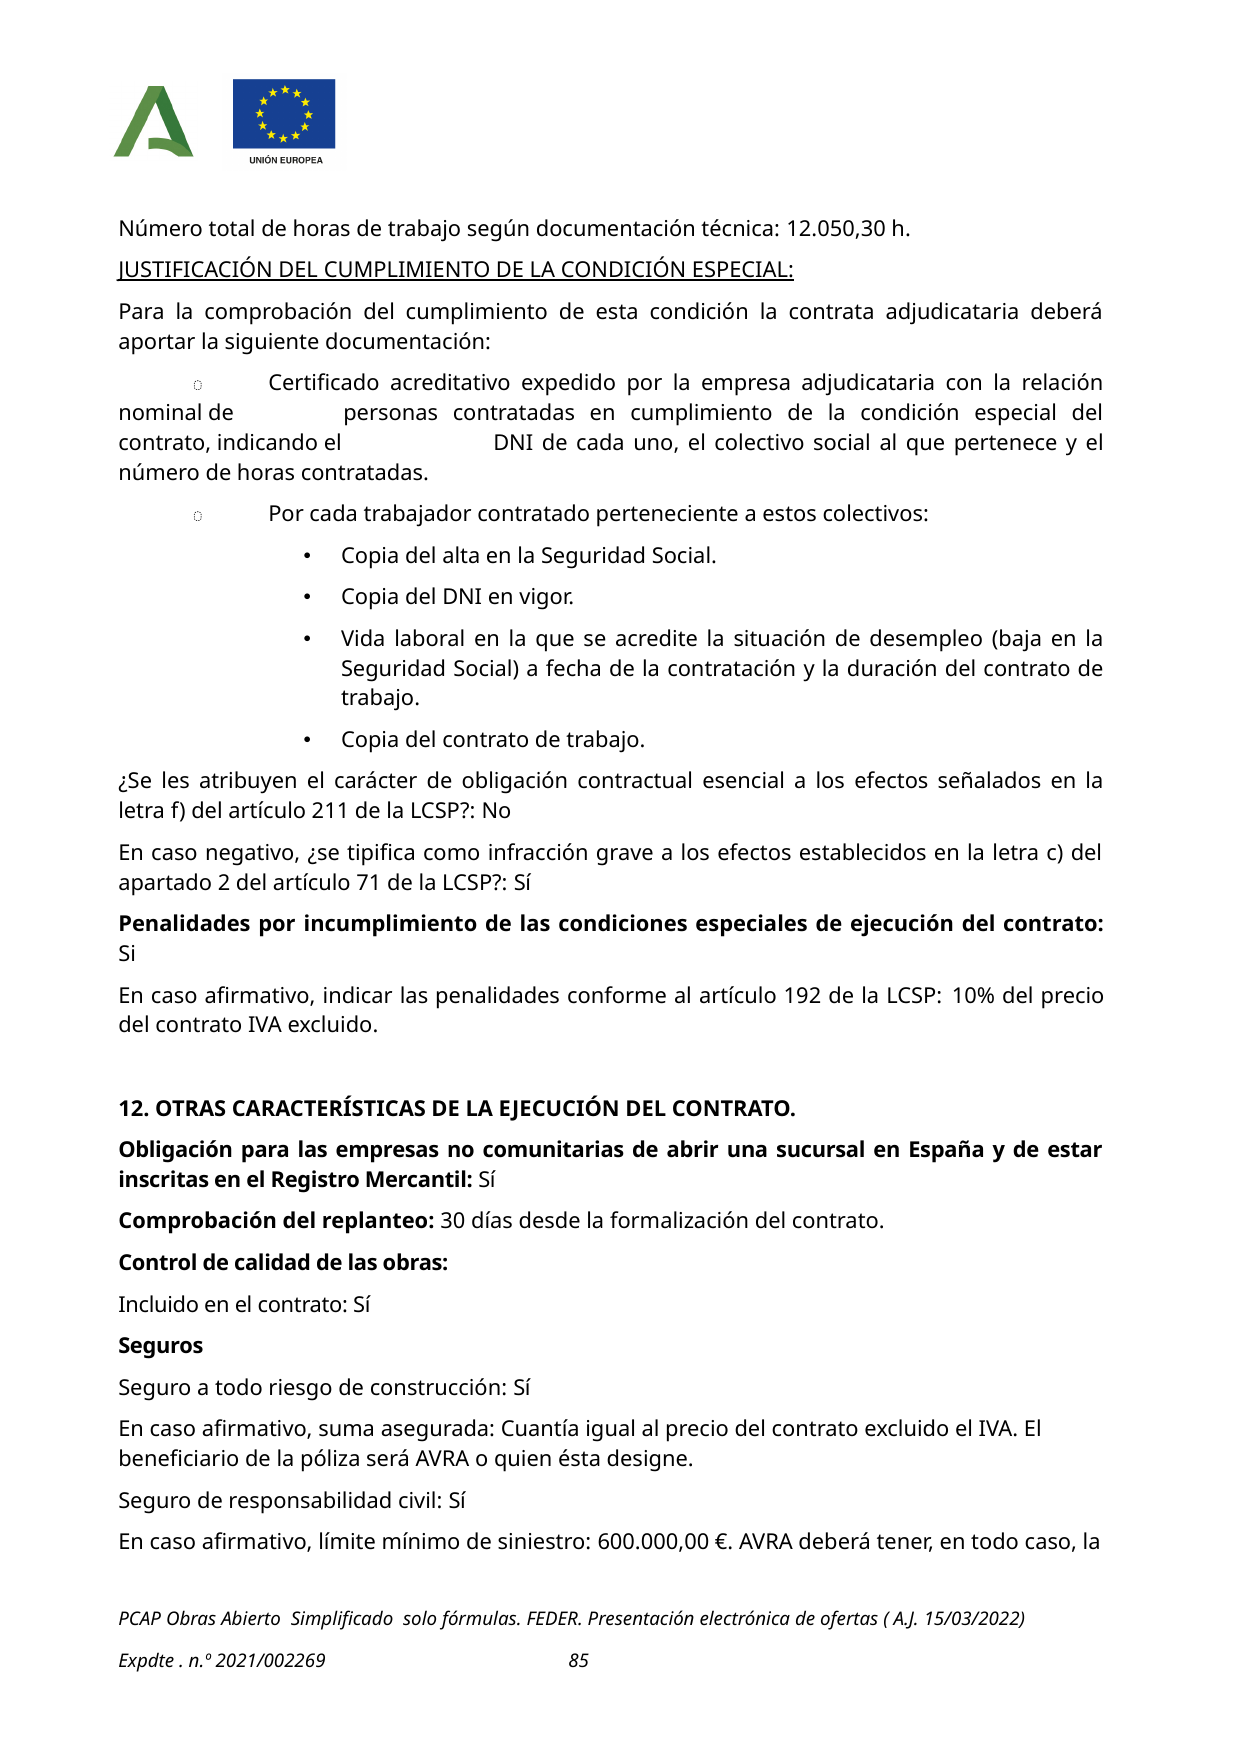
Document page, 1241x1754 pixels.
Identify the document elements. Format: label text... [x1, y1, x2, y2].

text  Por cada trabajador contratado perteneciente a estos colectivos: [118, 498, 1104, 528]
list Copia del alta en la Seguridad Social. [303, 540, 1104, 569]
text En caso negativo, ¿se tipifica como infracción grave a los efectos establecidos en la letra c) del apartado 2 del artículo 71 de la LCSP?: Sí [118, 837, 1104, 896]
list Copia del contrato de trabajo. [303, 724, 1104, 754]
text JUSTIFICACIÓN DEL CUMPLIMIENTO DE LA CONDICIÓN ESPECIAL: [118, 254, 1104, 284]
text Seguro a todo riesgo de construcción: Sí [118, 1372, 1104, 1401]
picture [109, 81, 198, 161]
text En caso afirmativo, indicar las penalidades conforme al artículo 192 de la LCSP: 10% del precio del contrato IVA excluido. [118, 979, 1104, 1039]
text Seguro de responsabilidad civil: Sí [118, 1484, 1104, 1514]
text 12. OTRAS CARACTERÍSTICAS DE LA EJECUCIÓN DEL CONTRATO. [118, 1092, 1104, 1122]
subtitle Seguros [118, 1330, 1104, 1360]
text Número total de horas de trabajo según documentación técnica: 12.050,30 h. [118, 213, 1104, 242]
text En caso afirmativo, límite mínimo de siniestro: 600.000,00 €. AVRA deberá tener, en todo caso, la [118, 1526, 1104, 1556]
list Vida laboral en la que se acredite la situación de desempleo (baja en la Seguridad Social) a fecha de la contratación y la duración del contrato de trabajo. [303, 623, 1104, 712]
text Penalidades por incumplimiento de las condiciones especiales de ejecución del contrato: Si [118, 908, 1104, 968]
text  Certificado acreditativo expedido por la empresa adjudicataria con la relación nominal de personas contratadas en cumplimiento de la condición especial del contrato, indicando el DNI de cada uno, el colectivo social al que pertenece y el número de horas contratadas. [118, 367, 1104, 486]
picture [221, 73, 347, 171]
text Comprobación del replanteo: 30 días desde la formalización del contrato. [118, 1205, 1104, 1235]
text Obligación para las empresas no comunitarias de abrir una sucursal en España y de estar inscritas en el Registro Mercantil: Sí [118, 1134, 1104, 1194]
text Incluido en el contrato: Sí [118, 1288, 1104, 1318]
list Copia del DNI en vigor. [303, 581, 1104, 611]
text Control de calidad de las obras: [118, 1247, 1104, 1277]
text Para la comprobación del cumplimiento de esta condición la contrata adjudicataria deberá aportar la siguiente documentación: [118, 296, 1104, 355]
text En caso afirmativo, suma asegurada: Cuantía igual al precio del contrato excluido el IVA. El beneficiario de la póliza será AVRA o quien ésta designe. [118, 1413, 1104, 1473]
text ¿Se les atribuyen el carácter de obligación contractual esencial a los efectos señalados en la letra f) del artículo 211 de la LCSP?: No [118, 766, 1104, 825]
